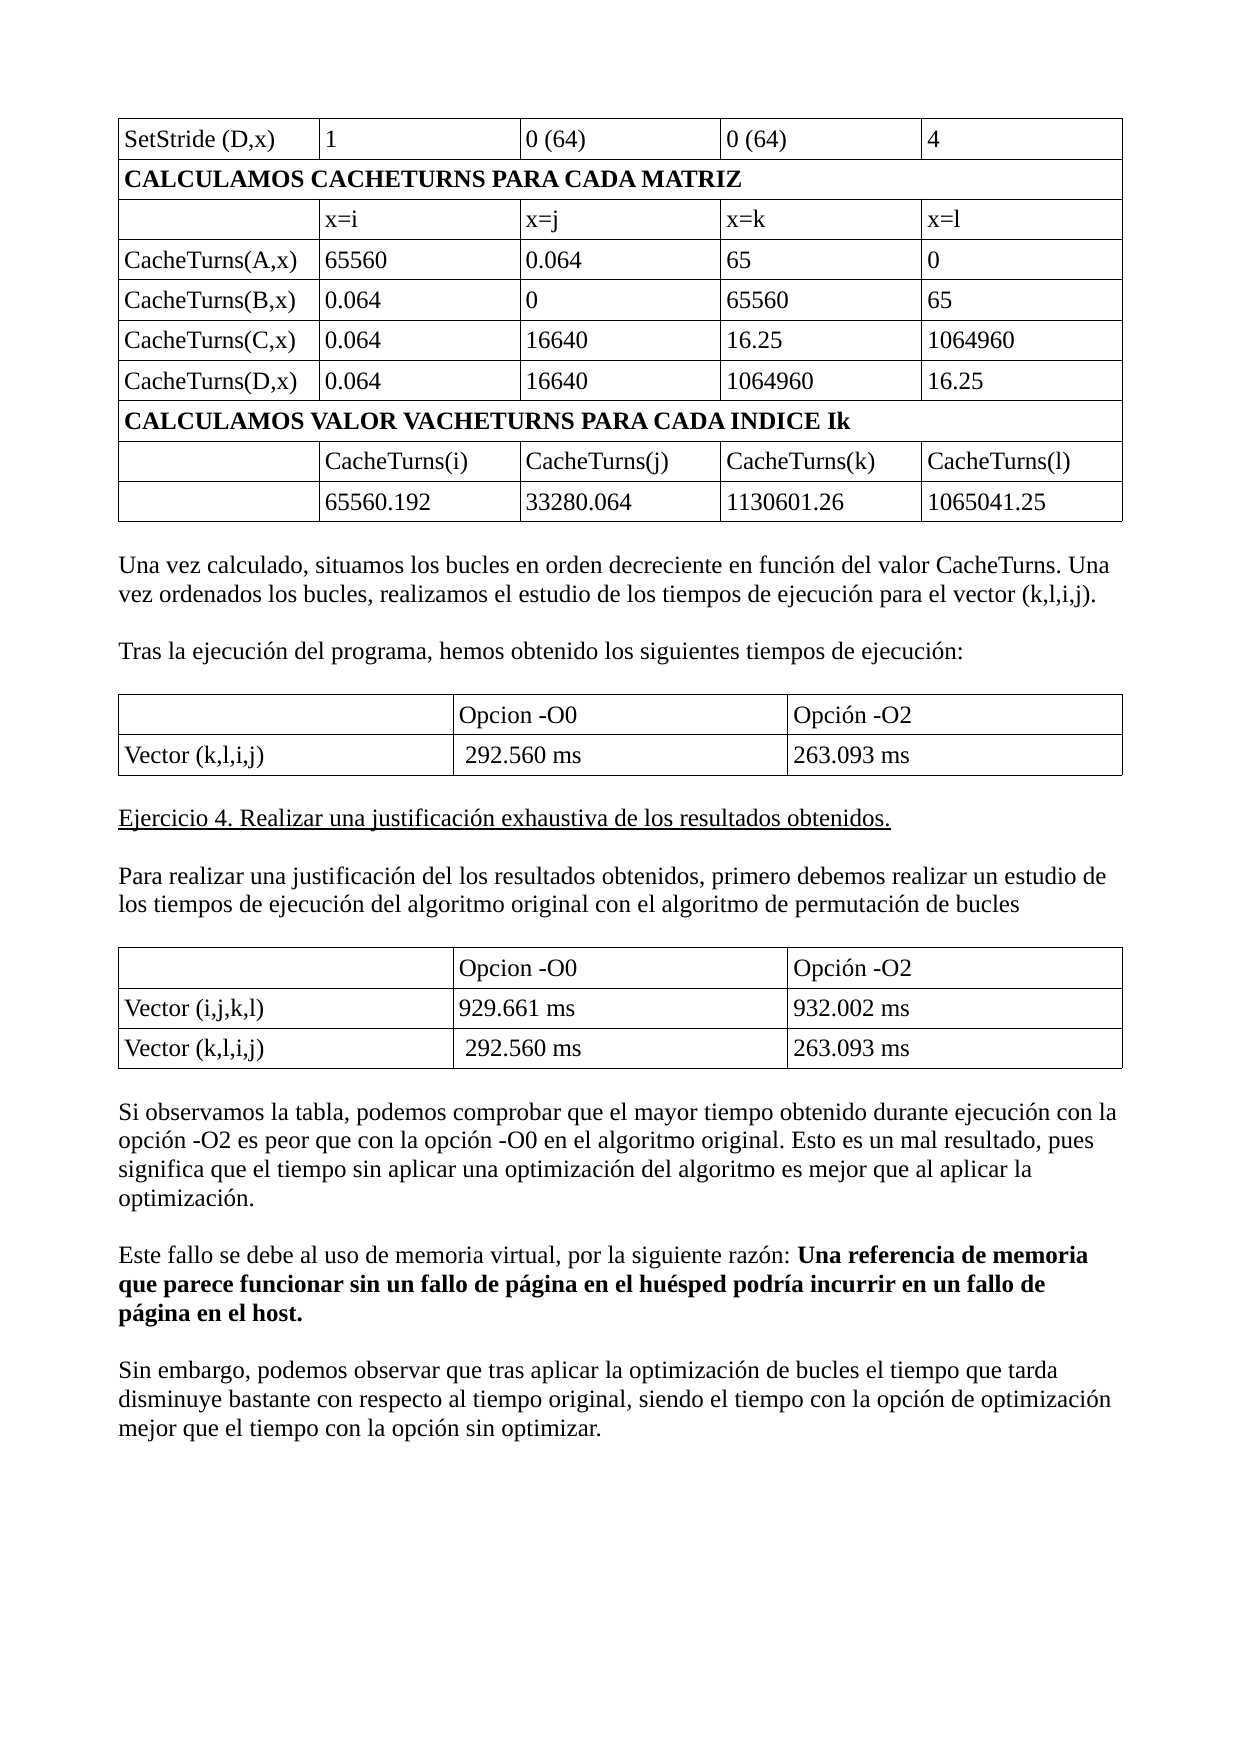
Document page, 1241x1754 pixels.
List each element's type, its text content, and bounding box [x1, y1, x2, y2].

table_cell 65 [922, 280, 1122, 320]
table_cell 0.064 [320, 321, 520, 360]
table_header Opción -O2 [788, 948, 1122, 987]
table_cell 65560.192 [320, 482, 520, 521]
table_cell 16640 [521, 321, 720, 360]
table_cell CacheTurns(j) [521, 442, 720, 481]
table_cell 33280.064 [521, 482, 720, 521]
table_cell 929.661 ms [454, 989, 787, 1028]
table_cell 0.064 [521, 240, 720, 279]
table_cell x=l [922, 200, 1122, 239]
table_cell 292.560 ms [454, 735, 787, 774]
table_cell 0.064 [320, 361, 520, 400]
table_cell CALCULAMOS VALOR VACHETURNS PARA CADA INDICE Ik [119, 401, 1122, 441]
table_cell [119, 482, 319, 521]
table_cell 0 [521, 280, 720, 320]
text Este fallo se debe al uso de memoria virtual, por la siguiente razón: Una referencia de memoria que parece funcionar sin un fallo de página en el huésped podría incurrir en un fallo de página en el host. [118, 1241, 1122, 1327]
table_cell 1064960 [922, 321, 1122, 360]
table_header Opción -O2 [788, 695, 1122, 734]
table_cell CALCULAMOS CACHETURNS PARA CADA MATRIZ [119, 160, 1122, 199]
text Sin embargo, podemos observar que tras aplicar la optimización de bucles el tiempo que tarda disminuye bastante con respecto al tiempo original, siendo el tiempo con la opción de optimización mejor que el tiempo con la opción sin optimizar. [118, 1356, 1122, 1442]
table_cell 4 [922, 119, 1122, 158]
table_cell 0 (64) [521, 119, 720, 158]
table_cell 16640 [521, 361, 720, 400]
table_cell 65 [721, 240, 921, 279]
table_cell 0 [922, 240, 1122, 279]
table_cell x=j [521, 200, 720, 239]
table_cell x=k [721, 200, 921, 239]
table_cell 1130601.26 [721, 482, 921, 521]
table_cell SetStride (D,x) [119, 119, 319, 158]
table_cell 1065041.25 [922, 482, 1122, 521]
table_header Opcion -O0 [454, 695, 787, 734]
text Una vez calculado, situamos los bucles en orden decreciente en función del valor CacheTurns. Una vez ordenados los bucles, realizamos el estudio de los tiempos de ejecución para el vector (k,l,i,j). [118, 550, 1122, 608]
table_cell 0.064 [320, 280, 520, 320]
table_cell 16.25 [721, 321, 921, 360]
text Tras la ejecución del programa, hemos obtenido los siguientes tiempos de ejecución: [118, 636, 1122, 665]
table_cell CacheTurns(D,x) [119, 361, 319, 400]
table_cell Vector (k,l,i,j) [119, 1029, 453, 1068]
table_header [119, 695, 453, 734]
table_cell Vector (i,j,k,l) [119, 989, 453, 1028]
table_cell 1 [320, 119, 520, 158]
table_cell CacheTurns(i) [320, 442, 520, 481]
table_cell 16.25 [922, 361, 1122, 400]
table_cell Vector (k,l,i,j) [119, 735, 453, 774]
table_cell 263.093 ms [788, 1029, 1122, 1068]
table_cell 1064960 [721, 361, 921, 400]
table_cell CacheTurns(k) [721, 442, 921, 481]
table_cell 0 (64) [721, 119, 921, 158]
table_cell 292.560 ms [454, 1029, 787, 1068]
table_cell CacheTurns(A,x) [119, 240, 319, 279]
table_cell CacheTurns(B,x) [119, 280, 319, 320]
text Si observamos la tabla, podemos comprobar que el mayor tiempo obtenido durante ejecución con la opción -O2 es peor que con la opción -O0 en el algoritmo original. Esto es un mal resultado, pues significa que el tiempo sin aplicar una optimización del algoritmo es mejor que al aplicar la optimización. [118, 1097, 1122, 1212]
table_cell [119, 442, 319, 481]
text Ejercicio 4. Realizar una justificación exhaustiva de los resultados obtenidos. [118, 803, 1122, 832]
table_cell 932.002 ms [788, 989, 1122, 1028]
table_header Opcion -O0 [454, 948, 787, 987]
table_cell [119, 200, 319, 239]
table_cell 263.093 ms [788, 735, 1122, 774]
table_header [119, 948, 453, 987]
table_cell CacheTurns(C,x) [119, 321, 319, 360]
table_cell CacheTurns(l) [922, 442, 1122, 481]
text Para realizar una justificación del los resultados obtenidos, primero debemos realizar un estudio de los tiempos de ejecución del algoritmo original con el algoritmo de permutación de bucles [118, 861, 1122, 918]
table_cell x=i [320, 200, 520, 239]
table_cell 65560 [320, 240, 520, 279]
table_cell 65560 [721, 280, 921, 320]
